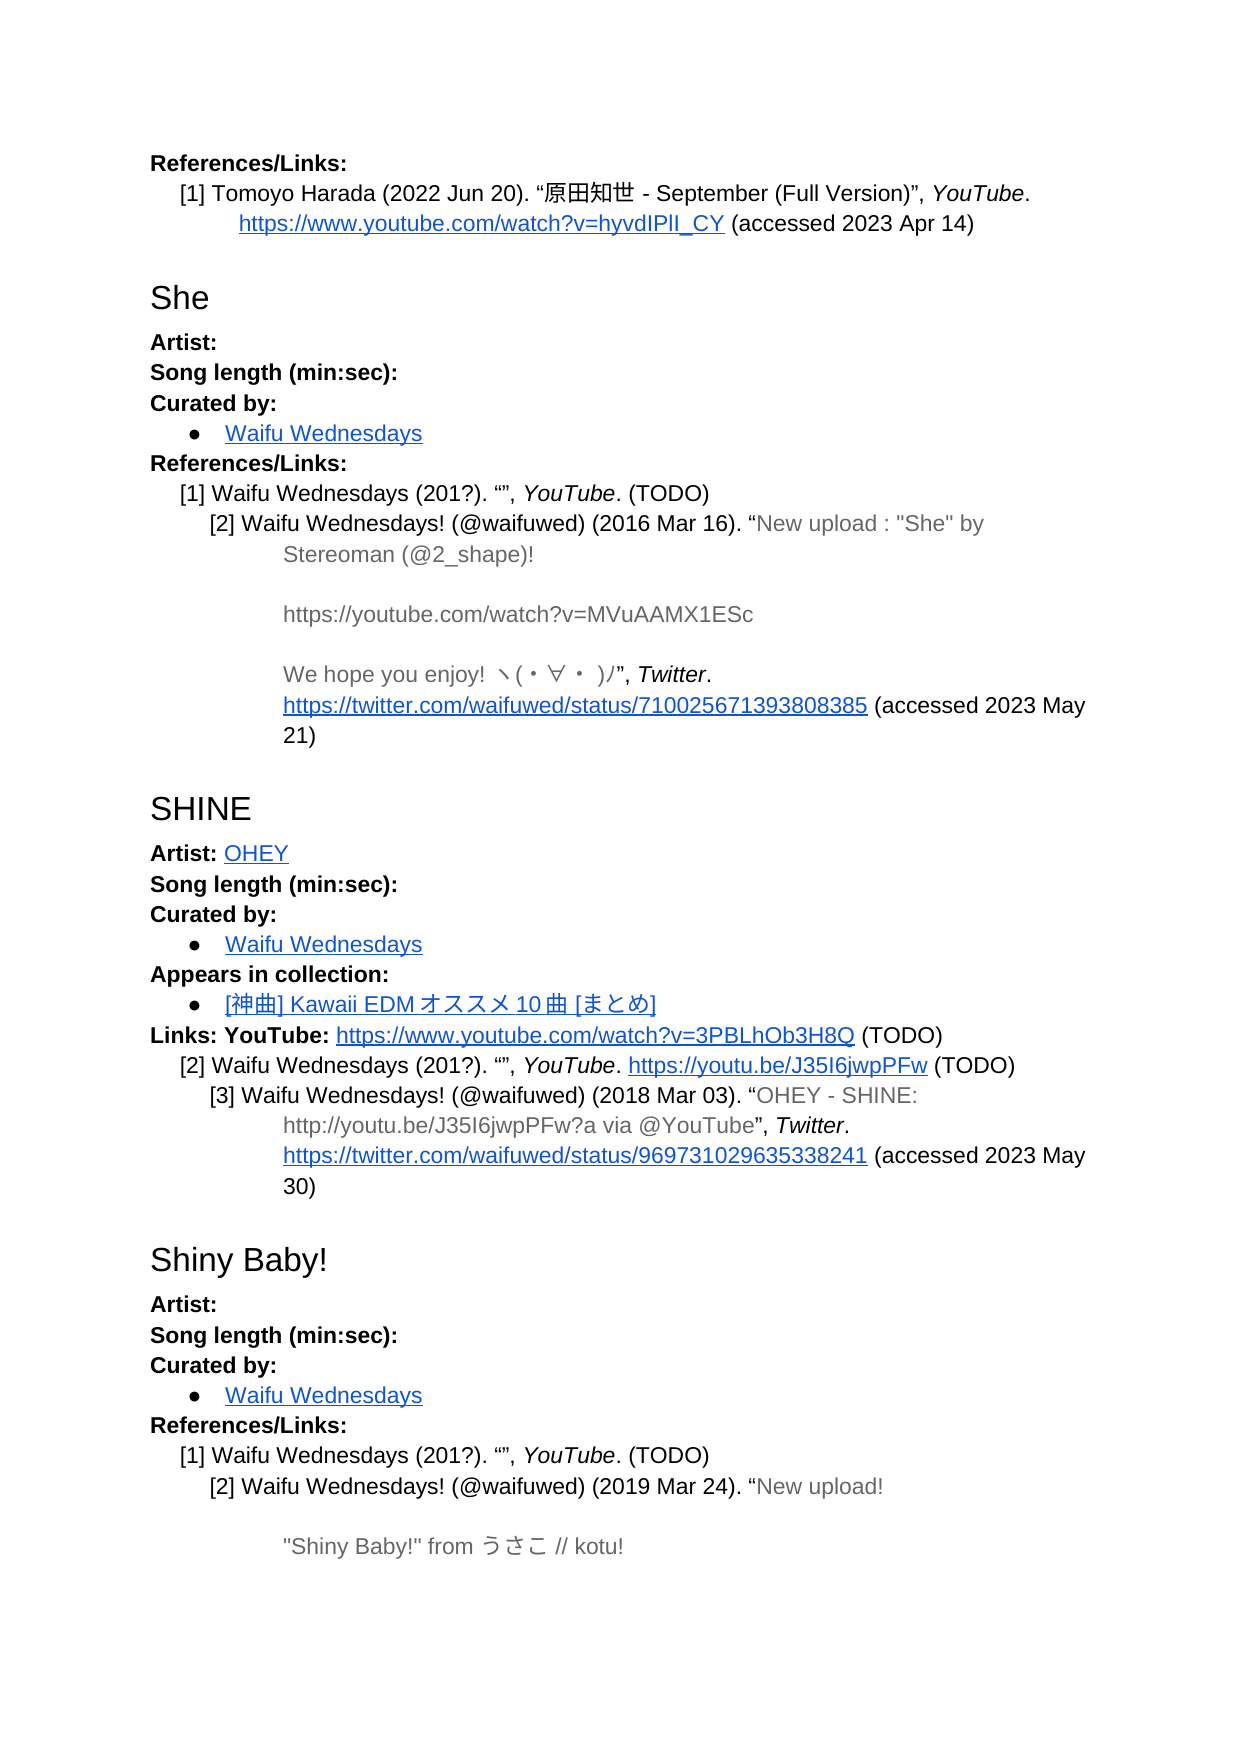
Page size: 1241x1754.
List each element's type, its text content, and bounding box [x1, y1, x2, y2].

text Song length (min:sec): [150, 1322, 1090, 1348]
text Artist: [150, 1291, 1090, 1318]
list Waifu Wednesdays [187, 420, 1090, 446]
text Links: YouTube: https://www.youtube.com/watch?v=3PBLhOb3H8Q (TODO) [150, 1022, 1090, 1048]
text Appears in collection: [150, 961, 1090, 988]
list Waifu Wednesdays [187, 931, 1090, 957]
subtitle She [150, 278, 1090, 317]
list Waifu Wednesdays [187, 1382, 1090, 1408]
subtitle Shiny Baby! [150, 1240, 1090, 1279]
text [1] Waifu Wednesdays (201?). “”, YouTube. (TODO) [179, 480, 1090, 506]
text References/Links: [150, 150, 1090, 176]
text Artist: OHEY [150, 840, 1090, 867]
subtitle SHINE [150, 789, 1090, 828]
text [2] Waifu Wednesdays (201?). “”, YouTube. https://youtu.be/J35I6jwpPFw (TODO) [179, 1052, 1090, 1078]
text [2] Waifu Wednesdays! (@waifuwed) (2016 Mar 16). “New upload : "She" by Stereoman (@2_shape)! https://youtube.com/watch?v=MVuAAMX1ESc We hope you enjoy! ヽ(・∀・ )ﾉ”, Twitter. https://twitter.com/waifuwed/status/710025671393808385 (accessed 2023 May 21) [209, 510, 1090, 748]
text [1] Waifu Wednesdays (201?). “”, YouTube. (TODO) [179, 1442, 1090, 1469]
text Artist: [150, 329, 1090, 355]
text Curated by: [150, 901, 1090, 927]
text [3] Waifu Wednesdays! (@waifuwed) (2018 Mar 03). “OHEY - SHINE: http://youtu.be/J35I6jwpPFw?a via @YouTube”, Twitter. https://twitter.com/waifuwed/status/969731029635338241 (accessed 2023 May 30) [209, 1082, 1090, 1199]
text Song length (min:sec): [150, 359, 1090, 386]
text References/Links: [150, 450, 1090, 476]
text References/Links: [150, 1412, 1090, 1438]
text Curated by: [150, 1352, 1090, 1378]
text Song length (min:sec): [150, 871, 1090, 897]
list [神曲] Kawaii EDMオススメ10曲 [まとめ] [187, 991, 1090, 1018]
text [2] Waifu Wednesdays! (@waifuwed) (2019 Mar 24). “New upload! "Shiny Baby!" from うさこ // kotu! [209, 1473, 1090, 1589]
text [1] Tomoyo Harada (2022 Jun 20). “原田知世 - September (Full Version)”, YouTube. https://www.youtube.com/watch?v=hyvdIPlI_CY (accessed 2023 Apr 14) [179, 180, 1090, 237]
text Curated by: [150, 389, 1090, 416]
